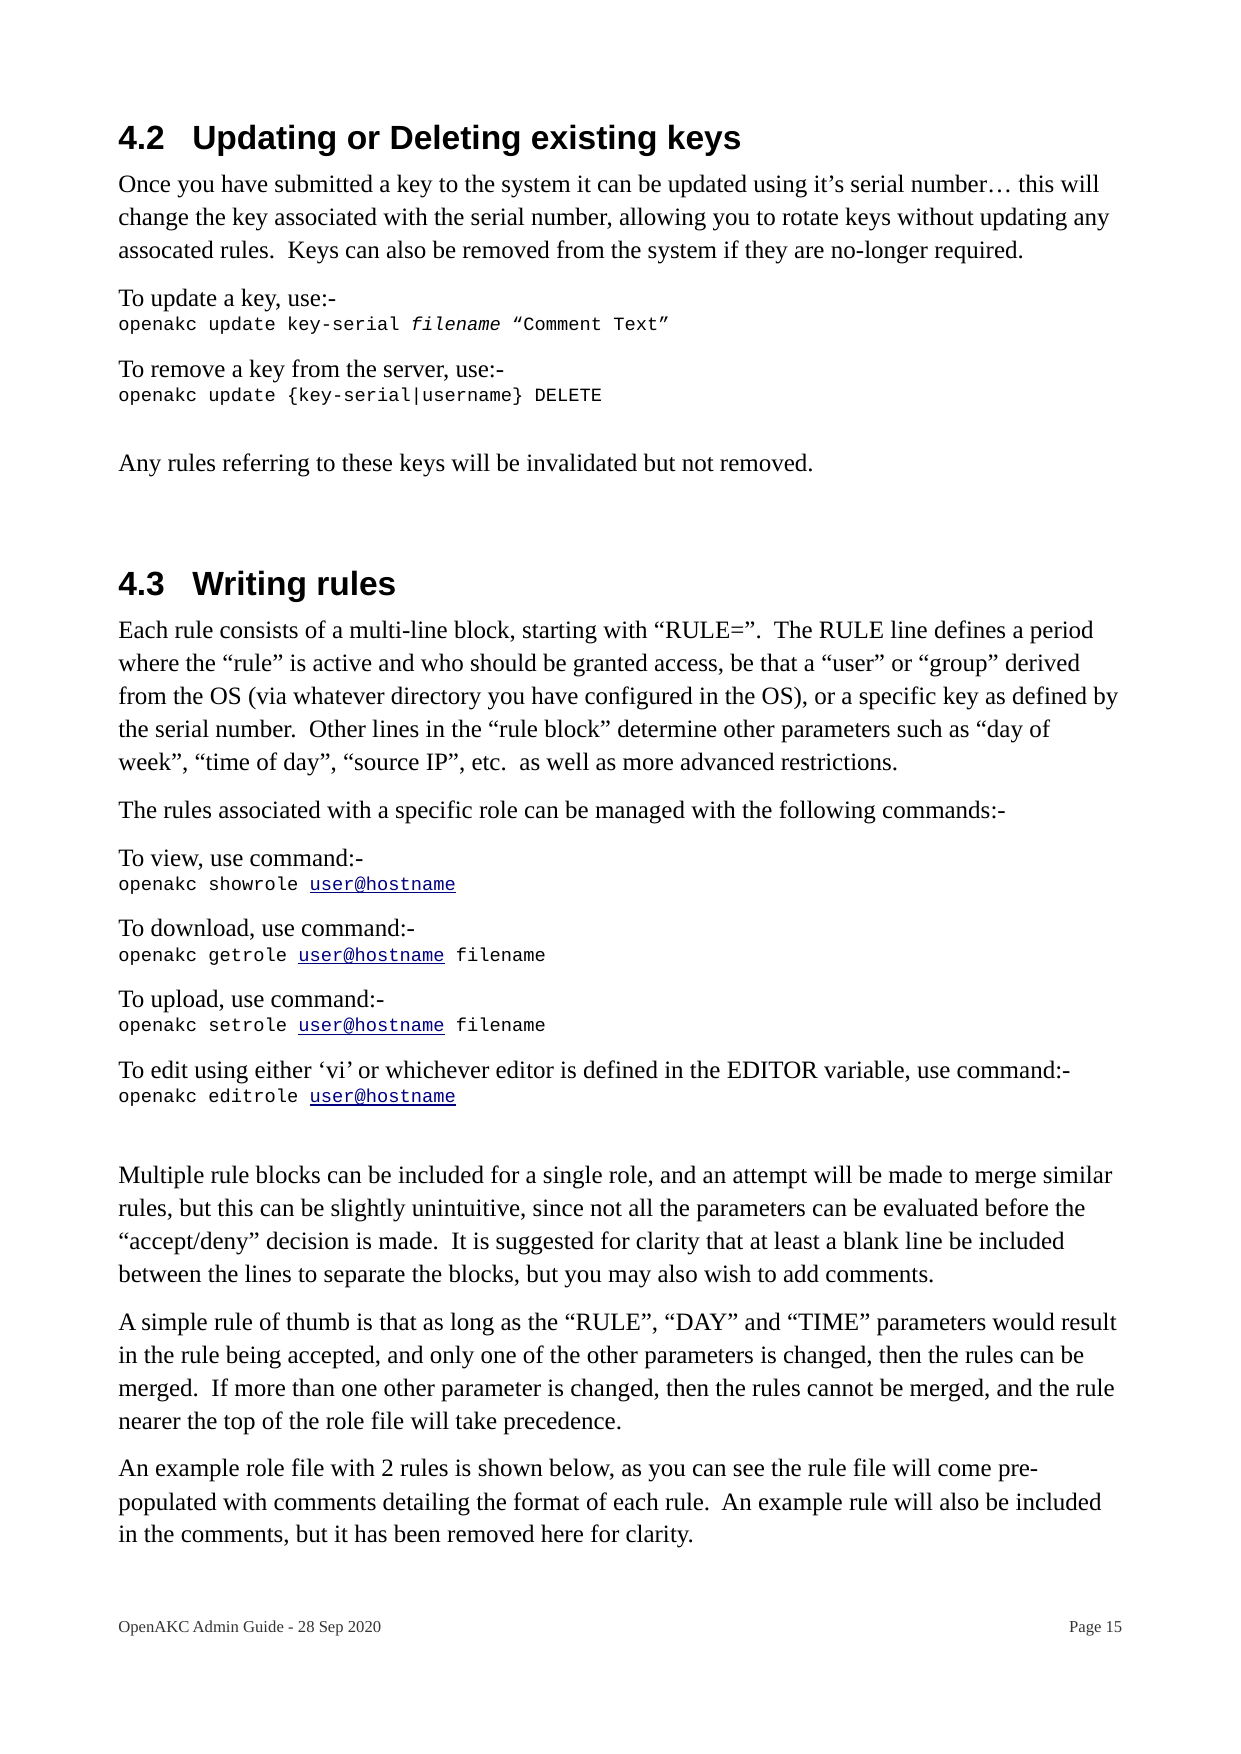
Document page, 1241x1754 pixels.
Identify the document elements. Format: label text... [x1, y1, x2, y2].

text Once you have submitted a key to the system it can be updated using it’s serial number… this will change the key associated with the serial number, allowing you to rotate keys without updating any assocated rules. Keys can also be removed from the system if they are no-longer required. [118, 169, 1122, 264]
text An example role file with 2 rules is shown below, as you can see the rule file will come pre-populated with comments detailing the format of each rule. An example rule will also be included in the comments, but it has been removed here for clarity. [118, 1453, 1122, 1548]
subtitle 4.2 Updating or Deleting existing keys [118, 118, 1122, 157]
text Each rule consists of a multi-line block, starting with “RULE=”. The RULE line defines a period where the “rule” is active and who should be granted access, be that a “user” or “group” derived from the OS (via whatever directory you have configured in the OS), or a specific key as defined by the serial number. Other lines in the “rule block” determine other parameters such as “day of week”, “time of day”, “source IP”, etc. as well as more advanced restrictions. [118, 615, 1122, 776]
text To view, use command:- openakc showrole user@hostname [118, 843, 1122, 896]
text To edit using either ‘vi’ or whichever editor is defined in the EDITOR variable, use command:- openakc editrole user@hostname [118, 1055, 1122, 1141]
text A simple rule of thumb is that as long as the “RULE”, “DAY” and “TIME” parameters would result in the rule being accepted, and only one of the other parameters is changed, then the rules can be merged. If more than one other parameter is changed, then the rules cannot be merged, and the rule nearer the top of the role file will take precedence. [118, 1307, 1122, 1435]
text The rules associated with a specific role can be managed with the following commands:- [118, 795, 1122, 824]
text Any rules referring to these keys will be invalidated but not removed. [118, 448, 1122, 477]
text Multiple rule blocks can be included for a single role, and an attempt will be made to merge similar rules, but this can be slightly unintuitive, since not all the parameters can be evaluated before the “accept/deny” decision is made. It is suggested for clarity that at least a blank line be included between the lines to separate the blocks, but you may also wish to add comments. [118, 1160, 1122, 1288]
subtitle 4.3 Writing rules [118, 564, 1122, 603]
text To upload, use command:- openakc setrole user@hostname filename [118, 984, 1122, 1037]
text To remove a key from the server, use:- openakc update {key-serial|username} DELETE [118, 354, 1122, 407]
text To update a key, use:- openakc update key-serial filename “Comment Text” [118, 283, 1122, 336]
text To download, use command:- openakc getrole user@hostname filename [118, 913, 1122, 967]
